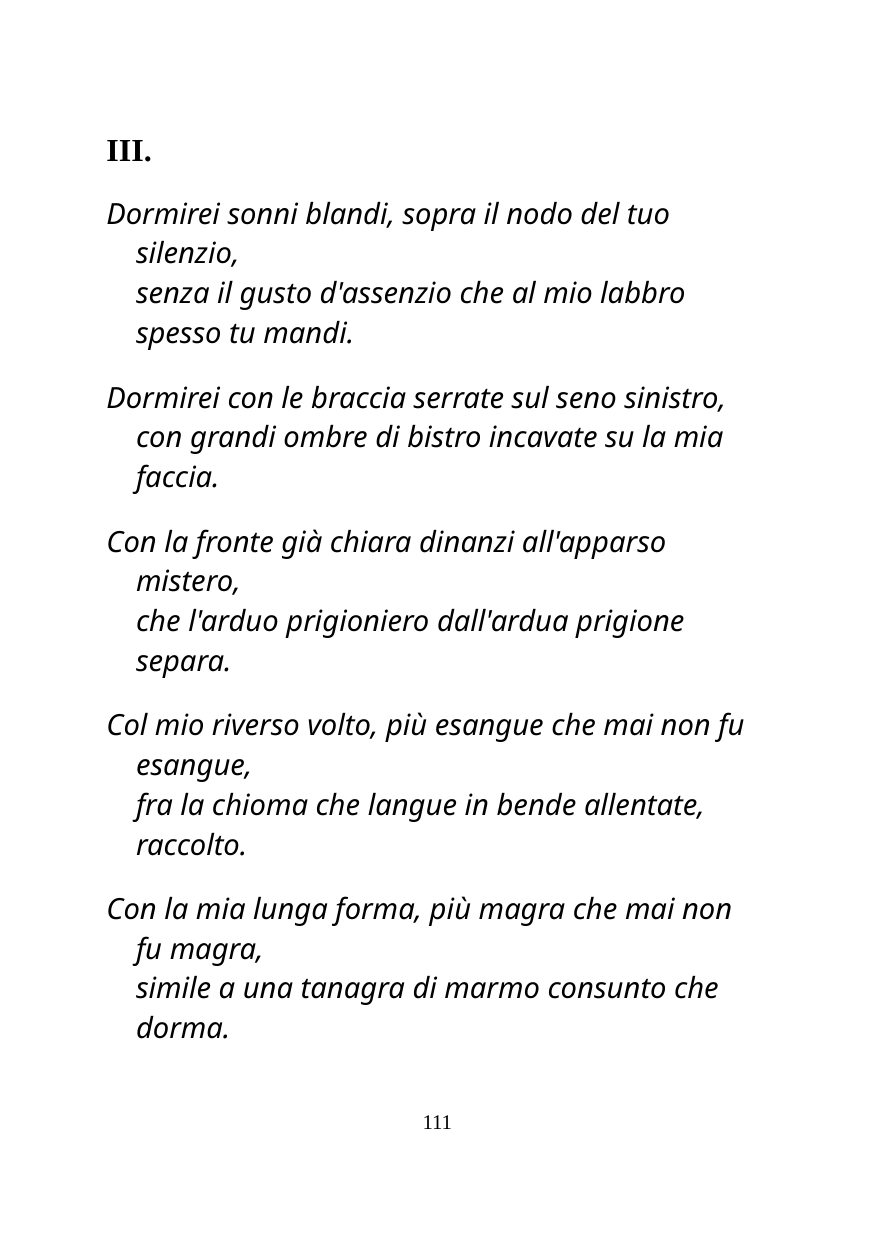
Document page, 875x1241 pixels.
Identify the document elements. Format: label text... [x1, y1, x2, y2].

text Con la mia lunga forma, più magra che mai non fu magra, simile a una tanagra di marmo consunto che dorma. [106, 888, 768, 1047]
text Dormirei con le braccia serrate sul seno sinistro, con grandi ombre di bistro incavate su la mia faccia. [106, 377, 768, 496]
text Con la fronte già chiara dinanzi all'apparso mistero, che l'arduo prigioniero dall'ardua prigione separa. [106, 521, 768, 680]
text Dormirei sonni blandi, sopra il nodo del tuo silenzio, senza il gusto d'assenzio che al mio labbro spesso tu mandi. [106, 193, 768, 352]
subtitle III. [106, 131, 768, 168]
text Col mio riverso volto, più esangue che mai non fu esangue, fra la chioma che langue in bende allentate, raccolto. [106, 705, 768, 863]
